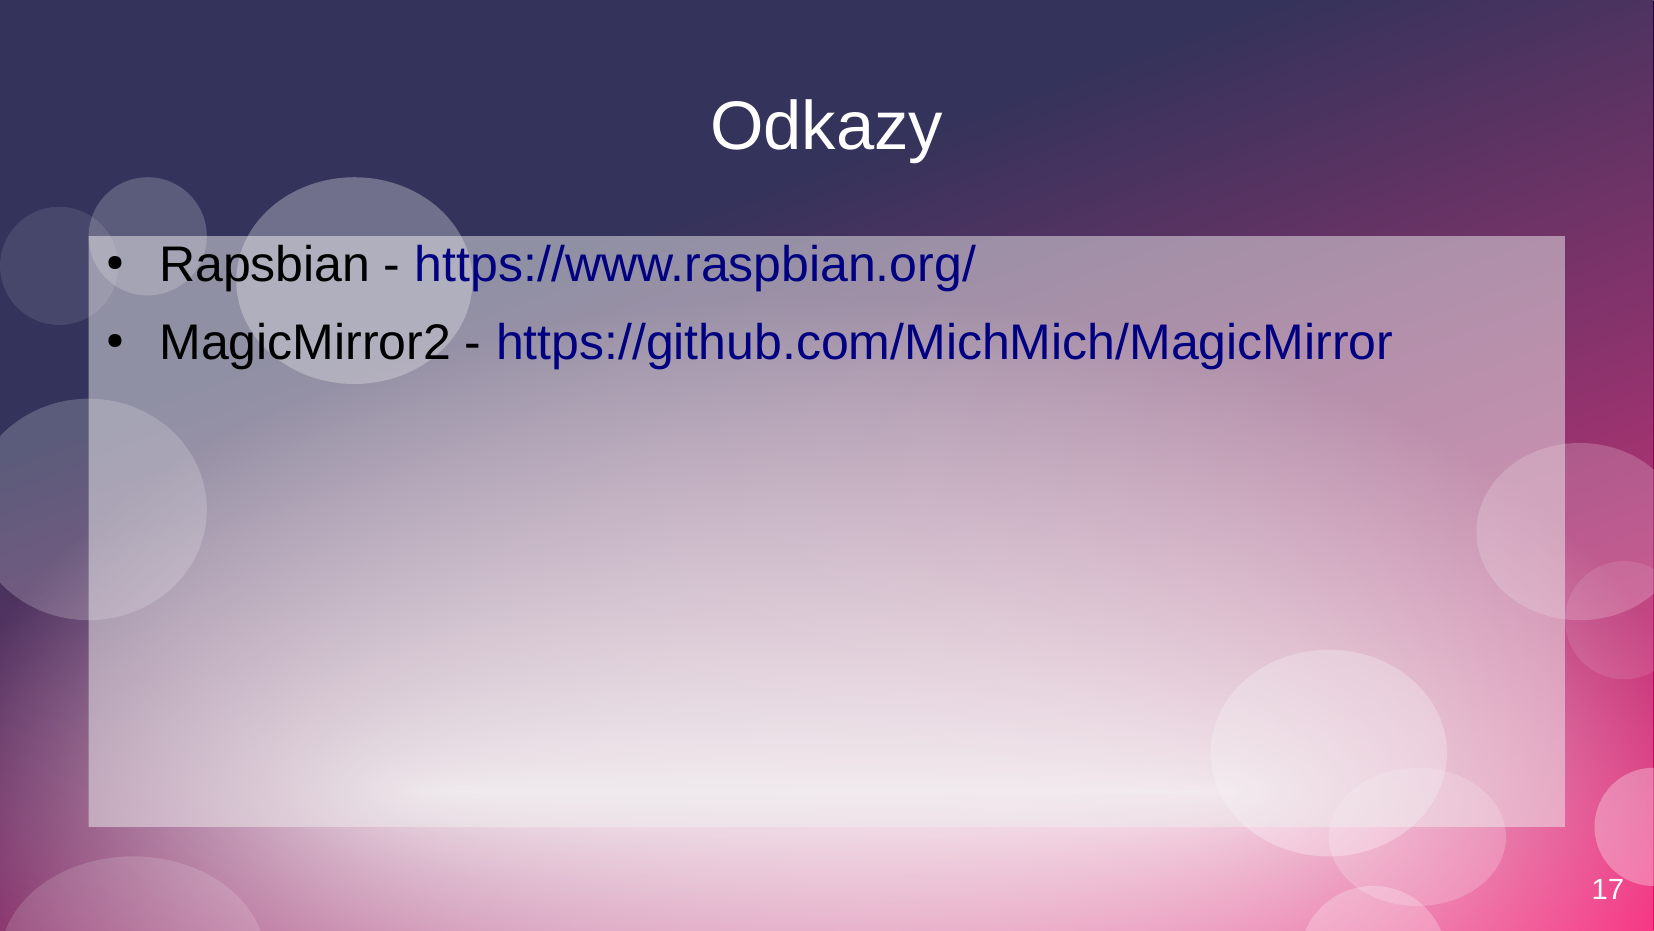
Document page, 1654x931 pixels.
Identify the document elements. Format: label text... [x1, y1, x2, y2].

list Rapsbian - https://www.raspbian.org/ MagicMirror2 - https://github.com/MichMich/MagicMirror [88, 236, 1565, 827]
title Odkazy [88, 44, 1565, 207]
